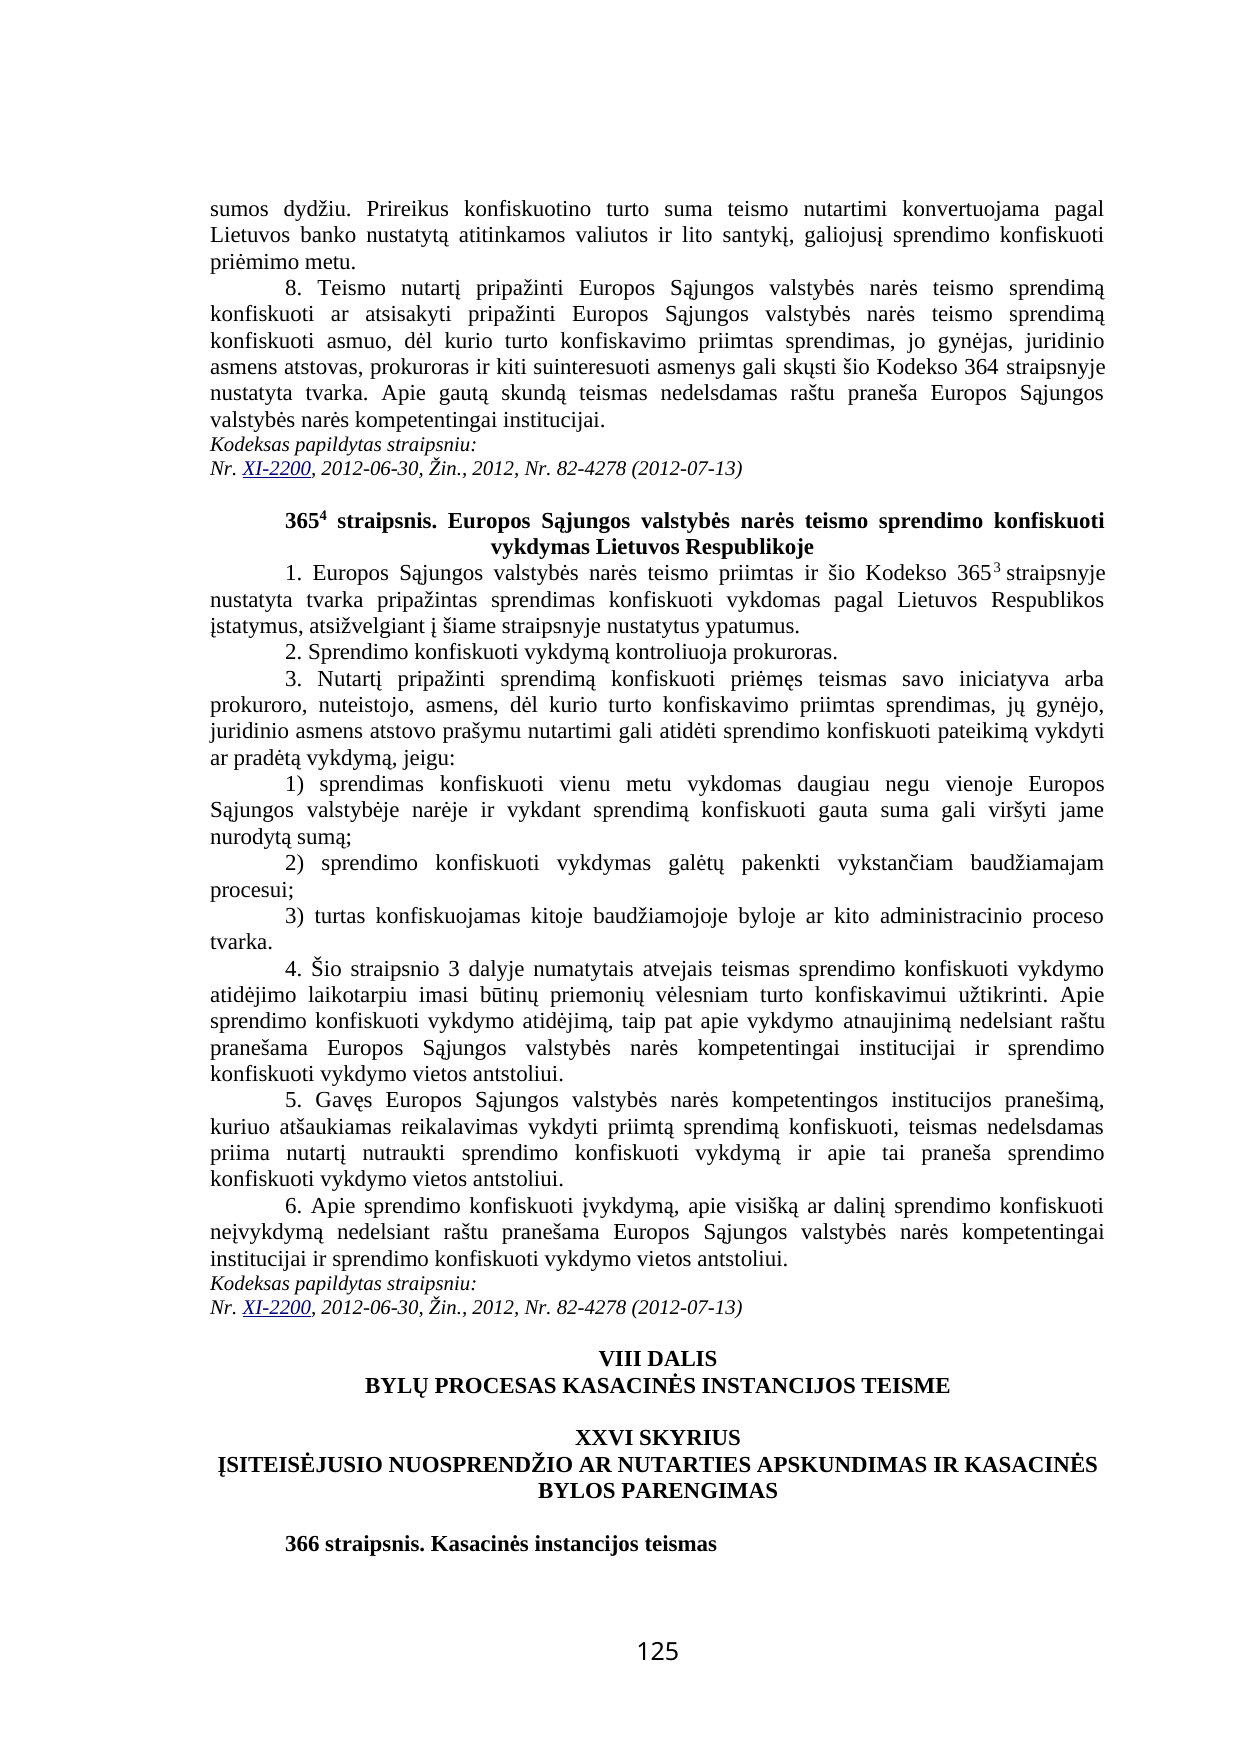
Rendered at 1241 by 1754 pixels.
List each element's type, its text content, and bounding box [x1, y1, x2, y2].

subtitle XXVI skyrius [210, 1424, 1106, 1451]
text 2) sprendimo konfiskuoti vykdymas galėtų pakenkti vykstančiam baudžiamajam procesui; [210, 849, 1106, 902]
text 3) turtas konfiskuojamas kitoje baudžiamojoje byloje ar kito administracinio proceso tvarka. [210, 902, 1106, 955]
text Kodeksas papildytas straipsniu: [210, 1271, 1106, 1295]
subtitle VIII dalis [210, 1345, 1106, 1372]
text 1. Europos Sąjungos valstybės narės teismo priimtas ir šio Kodekso 3653 straipsnyje nustatyta tvarka pripažintas sprendimas konfiskuoti vykdomas pagal Lietuvos Respublikos įstatymus, atsižvelgiant į šiame straipsnyje nustatytus ypatumus. [210, 559, 1106, 638]
text Įsiteisėjusio nuosprendžio ar nutarties apskundimas ir kasacinės bylos parengimas [210, 1451, 1106, 1503]
text sumos dydžiu. Prireikus konfiskuotino turto suma teismo nutartimi konvertuojama pagal Lietuvos banko nustatytą atitinkamos valiutos ir lito santykį, galiojusį sprendimo konfiskuoti priėmimo metu. [210, 195, 1106, 274]
text 3. Nutartį pripažinti sprendimą konfiskuoti priėmęs teismas savo iniciatyva arba prokuroro, nuteistojo, asmens, dėl kurio turto konfiskavimo priimtas sprendimas, jų gynėjo, juridinio asmens atstovo prašymu nutartimi gali atidėti sprendimo konfiskuoti pateikimą vykdyti ar pradėtą vykdymą, jeigu: [210, 665, 1106, 770]
text 3654 straipsnis. Europos Sąjungos valstybės narės teismo sprendimo konfiskuoti vykdymas Lietuvos Respublikoje [285, 507, 1106, 559]
text 4. Šio straipsnio 3 dalyje numatytais atvejais teismas sprendimo konfiskuoti vykdymo atidėjimo laikotarpiu imasi būtinų priemonių vėlesniam turto konfiskavimui užtikrinti. Apie sprendimo konfiskuoti vykdymo atidėjimą, taip pat apie vykdymo atnaujinimą nedelsiant raštu pranešama Europos Sąjungos valstybės narės kompetentingai institucijai ir sprendimo konfiskuoti vykdymo vietos antstoliui. [210, 955, 1106, 1086]
text 6. Apie sprendimo konfiskuoti įvykdymą, apie visišką ar dalinį sprendimo konfiskuoti neįvykdymą nedelsiant raštu pranešama Europos Sąjungos valstybės narės kompetentingai institucijai ir sprendimo konfiskuoti vykdymo vietos antstoliui. [210, 1192, 1106, 1271]
text 366 straipsnis. Kasacinės instancijos teismas [210, 1530, 1106, 1556]
text Nr. XI-2200, 2012-06-30, Žin., 2012, Nr. 82-4278 (2012-07-13) [210, 1295, 1106, 1319]
text 1) sprendimas konfiskuoti vienu metu vykdomas daugiau negu vienoje Europos Sąjungos valstybėje narėje ir vykdant sprendimą konfiskuoti gauta suma gali viršyti jame nurodytą sumą; [210, 770, 1106, 849]
text Bylų procesas kasacinės instancijos teisme [210, 1372, 1106, 1398]
text Kodeksas papildytas straipsniu: [210, 432, 1106, 456]
text Nr. XI-2200, 2012-06-30, Žin., 2012, Nr. 82-4278 (2012-07-13) [210, 456, 1106, 480]
text 8. Teismo nutartį pripažinti Europos Sąjungos valstybės narės teismo sprendimą konfiskuoti ar atsisakyti pripažinti Europos Sąjungos valstybės narės teismo sprendimą konfiskuoti asmuo, dėl kurio turto konfiskavimo priimtas sprendimas, jo gynėjas, juridinio asmens atstovas, prokuroras ir kiti suinteresuoti asmenys gali skųsti šio Kodekso 364 straipsnyje nustatyta tvarka. Apie gautą skundą teismas nedelsdamas raštu praneša Europos Sąjungos valstybės narės kompetentingai institucijai. [210, 274, 1106, 432]
text 5. Gavęs Europos Sąjungos valstybės narės kompetentingos institucijos pranešimą, kuriuo atšaukiamas reikalavimas vykdyti priimtą sprendimą konfiskuoti, teismas nedelsdamas priima nutartį nutraukti sprendimo konfiskuoti vykdymą ir apie tai praneša sprendimo konfiskuoti vykdymo vietos antstoliui. [210, 1086, 1106, 1192]
text 2. Sprendimo konfiskuoti vykdymą kontroliuoja prokuroras. [210, 638, 1106, 665]
